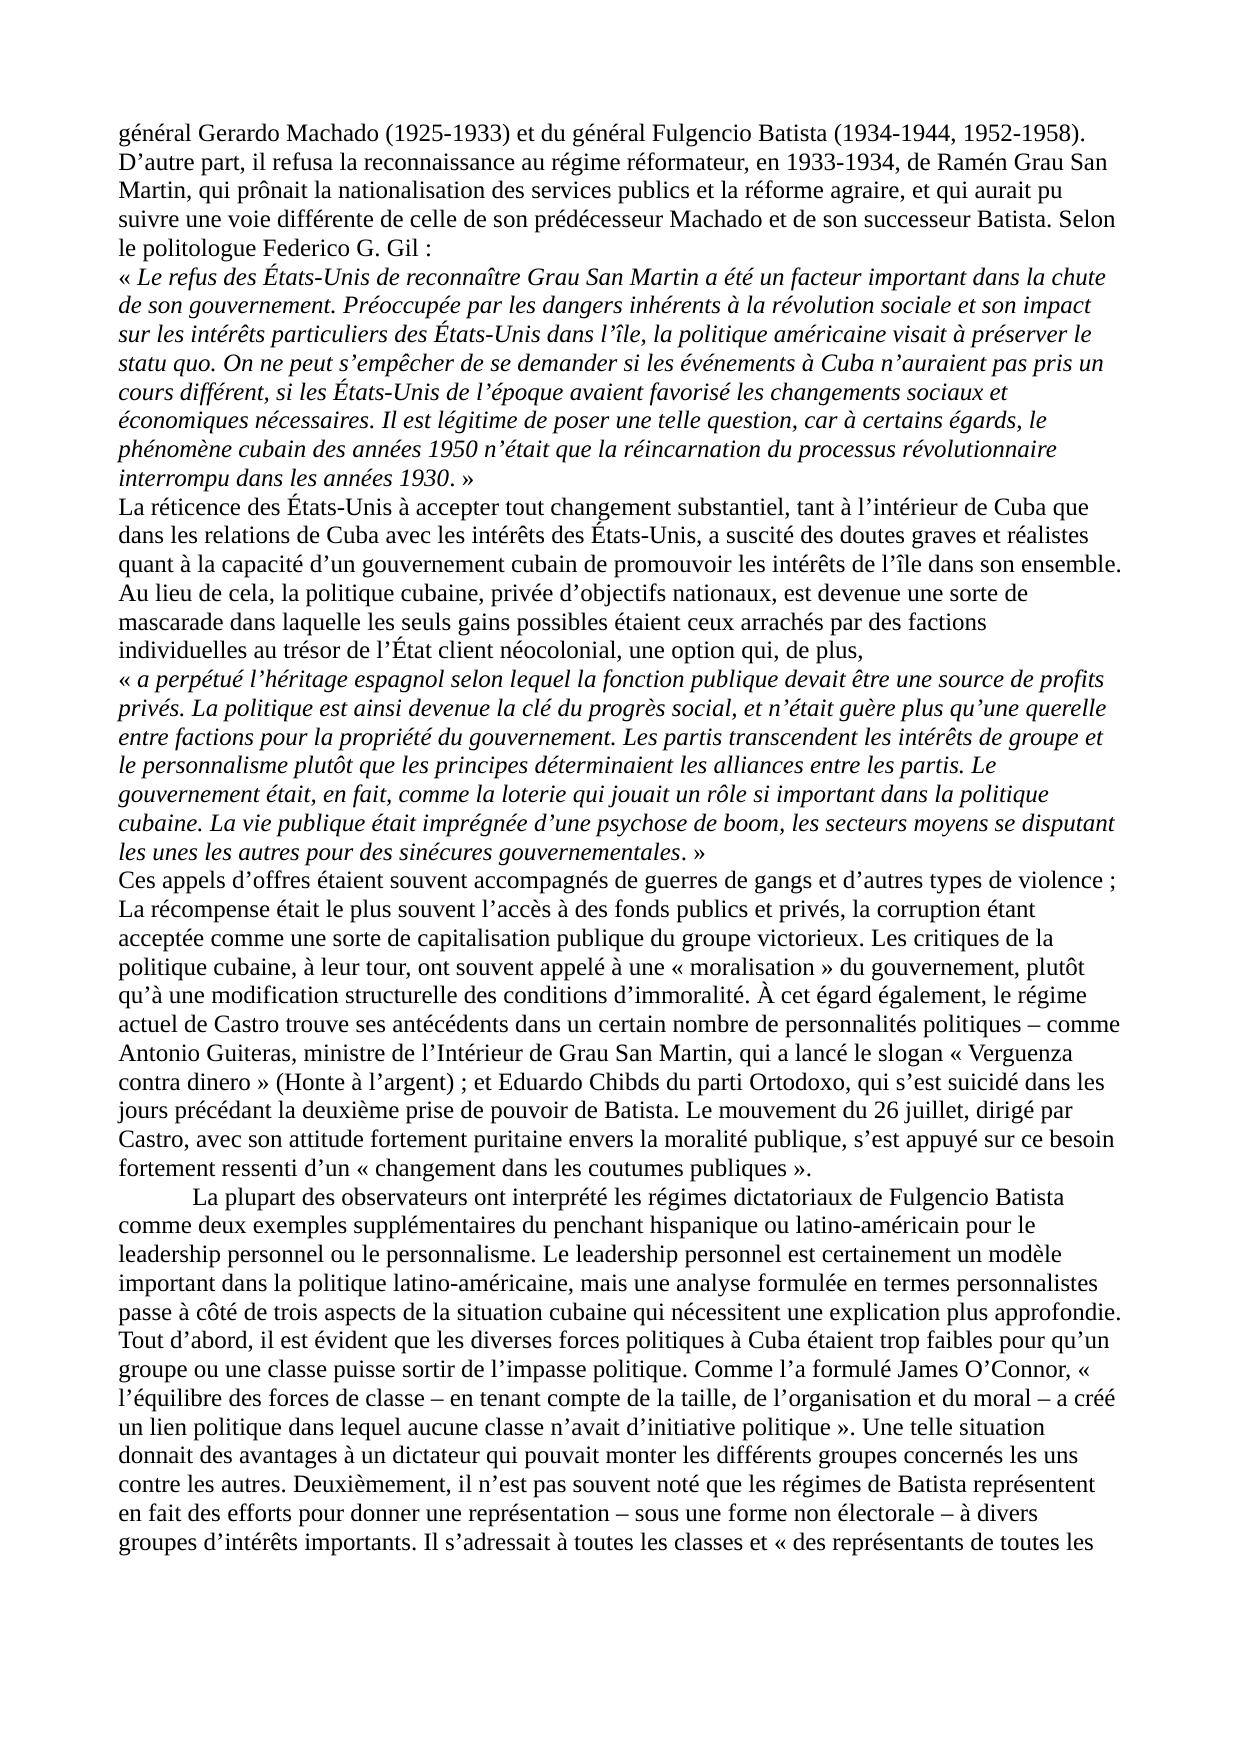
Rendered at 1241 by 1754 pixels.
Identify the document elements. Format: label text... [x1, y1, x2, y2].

text Ces appels d’offres étaient souvent accompagnés de guerres de gangs et d’autres types de violence ; La récompense était le plus souvent l’accès à des fonds publics et privés, la corruption étant acceptée comme une sorte de capitalisation publique du groupe victorieux. Les critiques de la politique cubaine, à leur tour, ont souvent appelé à une « moralisation » du gouvernement, plutôt qu’à une modification structurelle des conditions d’immoralité. À cet égard également, le régime actuel de Castro trouve ses antécédents dans un certain nombre de personnalités politiques – comme Antonio Guiteras, ministre de l’Intérieur de Grau San Martin, qui a lancé le slogan « Verguenza contra dinero » (Honte à l’argent) ; et Eduardo Chibds du parti Ortodoxo, qui s’est suicidé dans les jours précédant la deuxième prise de pouvoir de Batista. Le mouvement du 26 juillet, dirigé par Castro, avec son attitude fortement puritaine envers la moralité publique, s’est appuyé sur ce besoin fortement ressenti d’un « changement dans les coutumes publiques ». [118, 866, 1122, 1182]
text général Gerardo Machado (1925-1933) et du général Fulgencio Batista (1934-1944, 1952-1958). D’autre part, il refusa la reconnaissance au régime réformateur, en 1933-1934, de Ramén Grau San Martin, qui prônait la nationalisation des services publics et la réforme agraire, et qui aurait pu suivre une voie différente de celle de son prédécesseur Machado et de son successeur Batista. Selon le politologue Federico G. Gil : [118, 118, 1122, 262]
text La réticence des États-Unis à accepter tout changement substantiel, tant à l’intérieur de Cuba que dans les relations de Cuba avec les intérêts des États-Unis, a suscité des doutes graves et réalistes quant à la capacité d’un gouvernement cubain de promouvoir les intérêts de l’île dans son ensemble. Au lieu de cela, la politique cubaine, privée d’objectifs nationaux, est devenue une sorte de mascarade dans laquelle les seuls gains possibles étaient ceux arrachés par des factions individuelles au trésor de l’État client néocolonial, une option qui, de plus, [118, 492, 1122, 664]
text « Le refus des États-Unis de reconnaître Grau San Martin a été un facteur important dans la chute de son gouvernement. Préoccupée par les dangers inhérents à la révolution sociale et son impact sur les intérêts particuliers des États-Unis dans l’île, la politique américaine visait à préserver le statu quo. On ne peut s’empêcher de se demander si les événements à Cuba n’auraient pas pris un cours différent, si les États-Unis de l’époque avaient favorisé les changements sociaux et économiques nécessaires. Il est légitime de poser une telle question, car à certains égards, le phénomène cubain des années 1950 n’était que la réincarnation du processus révolutionnaire interrompu dans les années 1930. » [118, 262, 1122, 492]
text La plupart des observateurs ont interprété les régimes dictatoriaux de Fulgencio Batista comme deux exemples supplémentaires du penchant hispanique ou latino-américain pour le leadership personnel ou le personnalisme. Le leadership personnel est certainement un modèle important dans la politique latino-américaine, mais une analyse formulée en termes personnalistes passe à côté de trois aspects de la situation cubaine qui nécessitent une explication plus approfondie. Tout d’abord, il est évident que les diverses forces politiques à Cuba étaient trop faibles pour qu’un groupe ou une classe puisse sortir de l’impasse politique. Comme l’a formulé James O’Connor, « l’équilibre des forces de classe – en tenant compte de la taille, de l’organisation et du moral – a créé un lien politique dans lequel aucune classe n’avait d’initiative politique ». Une telle situation donnait des avantages à un dictateur qui pouvait monter les différents groupes concernés les uns contre les autres. Deuxièmement, il n’est pas souvent noté que les régimes de Batista représentent en fait des efforts pour donner une représentation – sous une forme non électorale – à divers groupes d’intérêts importants. Il s’adressait à toutes les classes et « des représentants de toutes les [118, 1182, 1122, 1556]
text « a perpétué l’héritage espagnol selon lequel la fonction publique devait être une source de profits privés. La politique est ainsi devenue la clé du progrès social, et n’était guère plus qu’une querelle entre factions pour la propriété du gouvernement. Les partis transcendent les intérêts de groupe et le personnalisme plutôt que les principes déterminaient les alliances entre les partis. Le gouvernement était, en fait, comme la loterie qui jouait un rôle si important dans la politique cubaine. La vie publique était imprégnée d’une psychose de boom, les secteurs moyens se disputant les unes les autres pour des sinécures gouvernementales. » [118, 664, 1122, 866]
